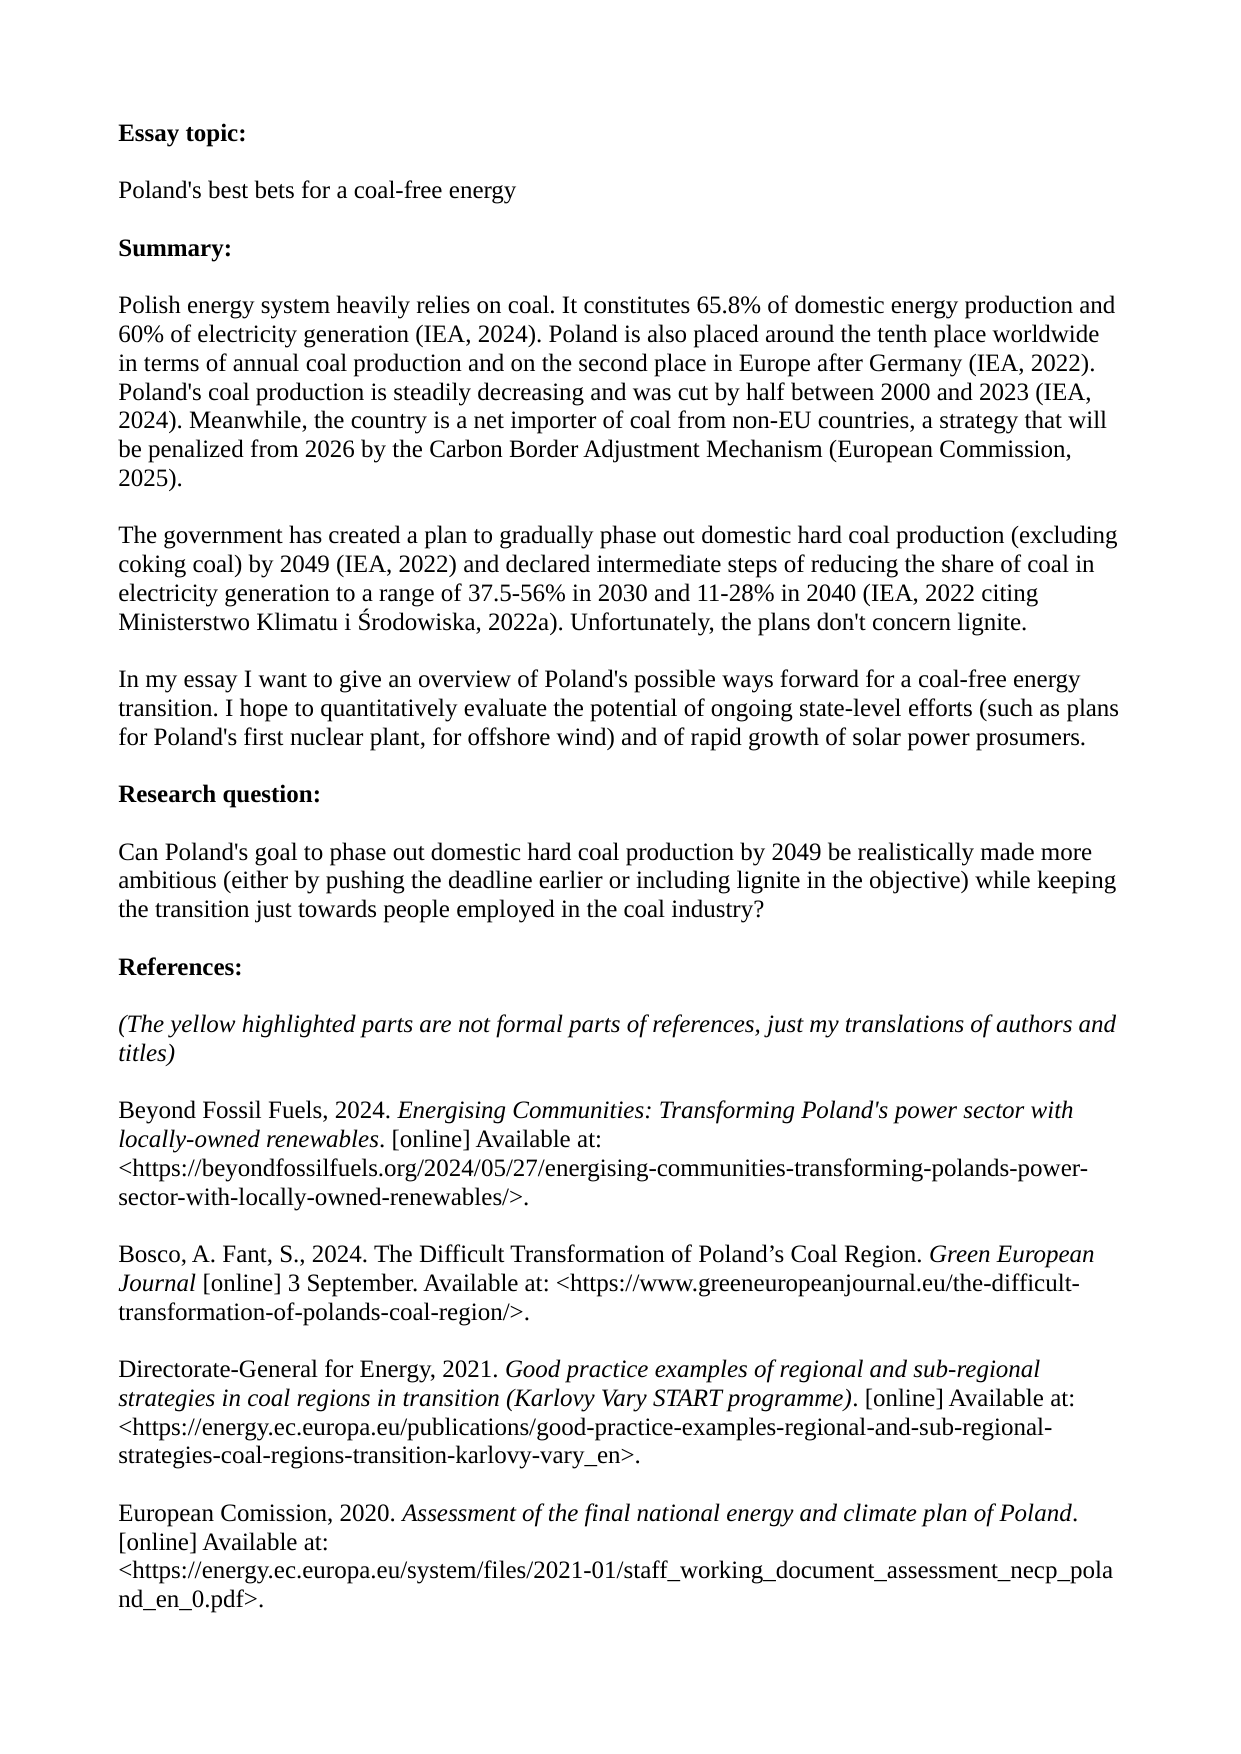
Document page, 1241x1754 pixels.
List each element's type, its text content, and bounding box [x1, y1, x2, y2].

text (The yellow highlighted parts are not formal parts of references, just my translations of authors and titles) [118, 1009, 1122, 1067]
text European Comission, 2020. Assessment of the final national energy and climate plan of Poland. [online] Available at: <https://energy.ec.europa.eu/system/files/2021-01/staff_working_document_assessment_necp_poland_en_0.pdf>. [118, 1498, 1122, 1613]
text Beyond Fossil Fuels, 2024. Energising Communities: Transforming Poland's power sector with locally-owned renewables. [online] Available at: <https://beyondfossilfuels.org/2024/05/27/energising-communities-transforming-polands-power-sector-with-locally-owned-renewables/>. [118, 1096, 1122, 1211]
text References: [118, 952, 1122, 981]
text Can Poland's goal to phase out domestic hard coal production by 2049 be realistically made more ambitious (either by pushing the deadline earlier or including lignite in the objective) while keeping the transition just towards people employed in the coal industry? [118, 808, 1122, 923]
text The government has created a plan to gradually phase out domestic hard coal production (excluding coking coal) by 2049 (IEA, 2022) and declared intermediate steps of reducing the share of coal in electricity generation to a range of 37.5-56% in 2030 and 11-28% in 2040 (IEA, 2022 citing Ministerstwo Klimatu i Środowiska, 2022a). Unfortunately, the plans don't concern lignite. [118, 521, 1122, 636]
text Essay topic: Poland's best bets for a coal-free energy [118, 118, 1122, 204]
text Summary: [118, 233, 1122, 262]
text Bosco, A. Fant, S., 2024. The Difficult Transformation of Poland’s Coal Region. Green European Journal [online] 3 September. Available at: <https://www.greeneuropeanjournal.eu/the-difficult-transformation-of-polands-coal-region/>. [118, 1239, 1122, 1326]
text In my essay I want to give an overview of Poland's possible ways forward for a coal-free energy transition. I hope to quantitatively evaluate the potential of ongoing state-level efforts (such as plans for Poland's first nuclear plant, for offshore wind) and of rapid growth of solar power prosumers. Research question: [118, 664, 1122, 808]
text Polish energy system heavily relies on coal. It constitutes 65.8% of domestic energy production and 60% of electricity generation (IEA, 2024). Poland is also placed around the tenth place worldwide in terms of annual coal production and on the second place in Europe after Germany (IEA, 2022). Poland's coal production is steadily decreasing and was cut by half between 2000 and 2023 (IEA, 2024). Meanwhile, the country is a net importer of coal from non-EU countries, a strategy that will be penalized from 2026 by the Carbon Border Adjustment Mechanism (European Commission, 2025). [118, 291, 1122, 492]
text Directorate-General for Energy, 2021. Good practice examples of regional and sub-regional strategies in coal regions in transition (Karlovy Vary START programme). [online] Available at: <https://energy.ec.europa.eu/publications/good-practice-examples-regional-and-sub-regional-strategies-coal-regions-transition-karlovy-vary_en>. [118, 1354, 1122, 1469]
